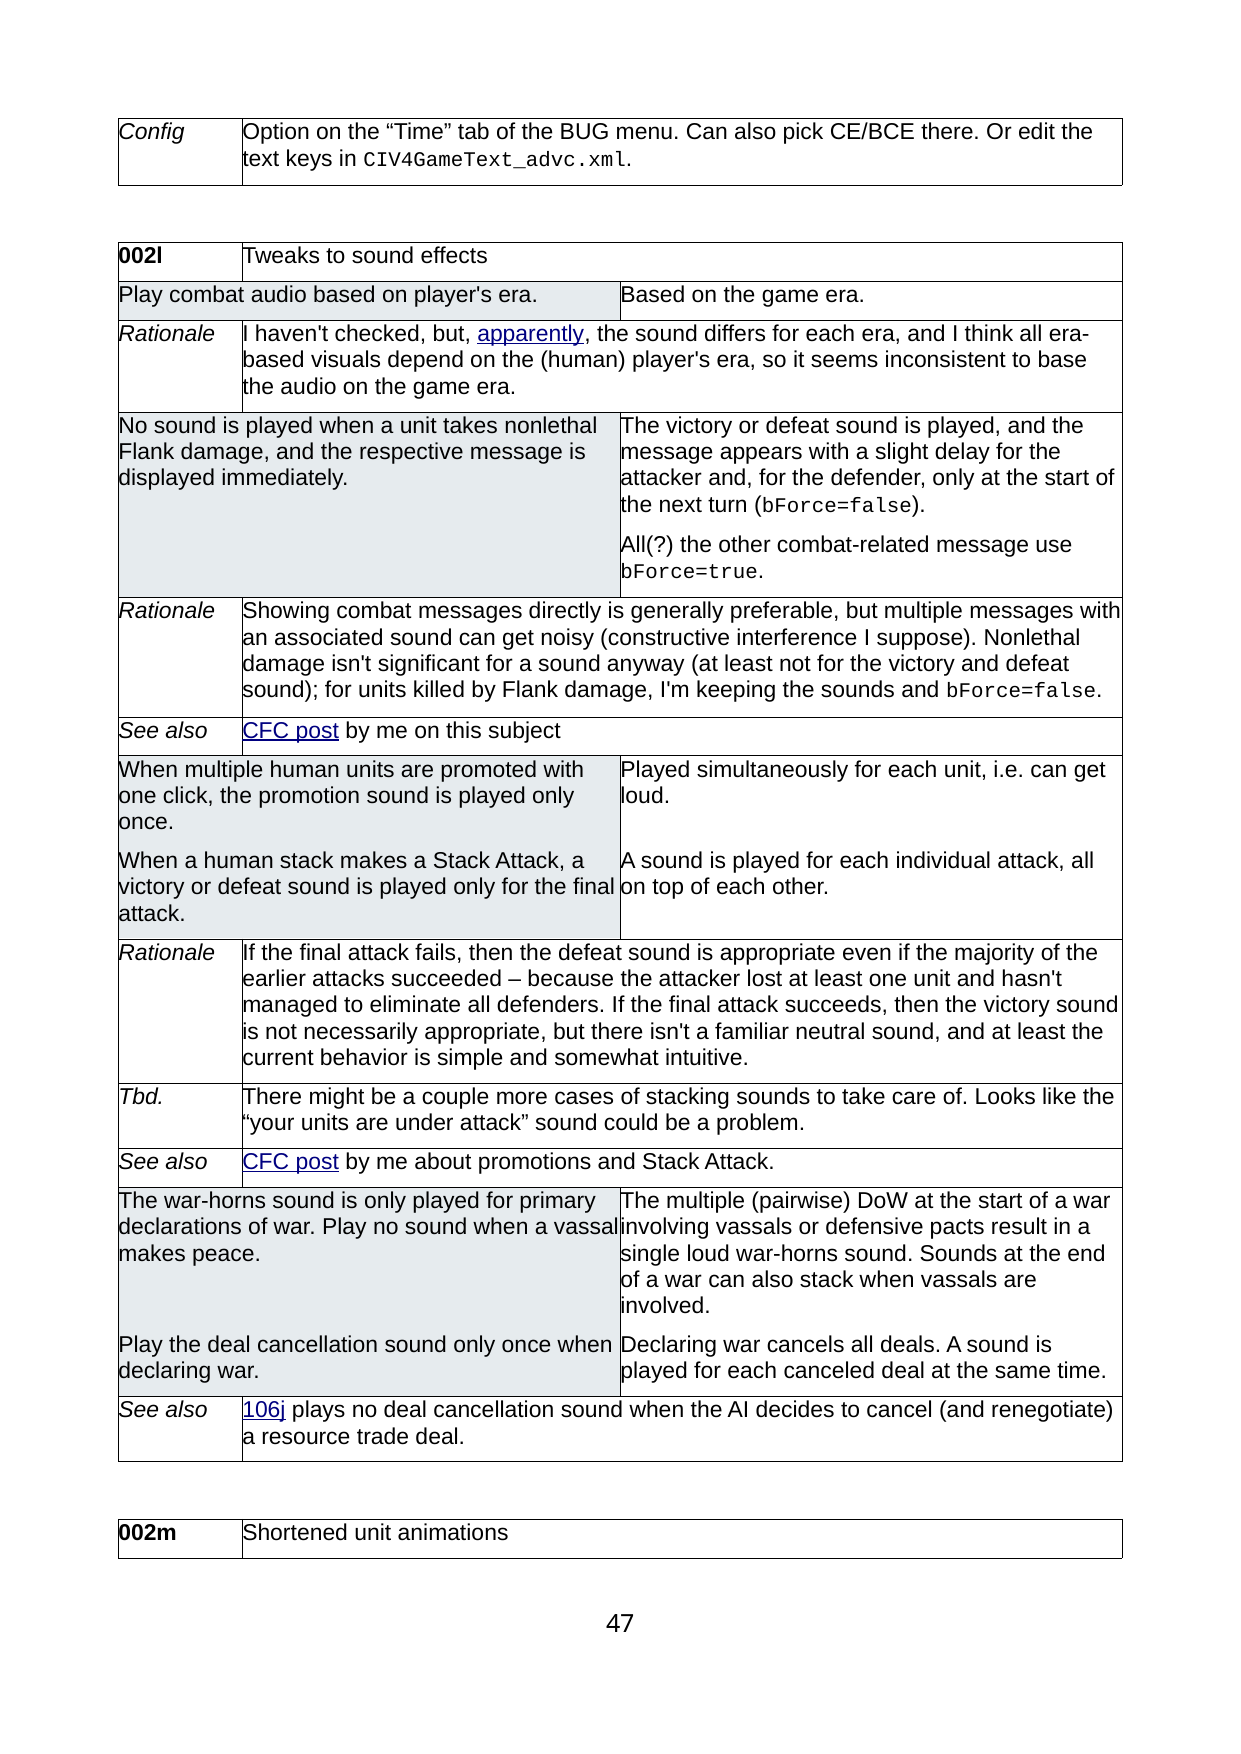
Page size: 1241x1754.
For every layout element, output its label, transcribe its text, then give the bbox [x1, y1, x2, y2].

table_cell See also [119, 1397, 242, 1461]
table_cell If the final attack fails, then the defeat sound is appropriate even if the majority of the earlier attacks succeeded – because the attacker lost at least one unit and hasn't managed to eliminate all defenders. If the final attack succeeds, then the victory sound is not necessarily appropriate, but there isn't a familiar neutral sound, and at least the current behavior is simple and somewhat intuitive. [243, 940, 1122, 1083]
table_cell I haven't checked, but, apparently, the sound differs for each era, and I think all era-based visuals depend on the (human) player's era, so it seems inconsistent to base the audio on the game era. [243, 321, 1122, 412]
table_header Tweaks to sound effects [243, 243, 1122, 281]
table_cell No sound is played when a unit takes nonlethal Flank damage, and the respective message is displayed immediately. [119, 413, 620, 597]
table_cell The victory or defeat sound is played, and the message appears with a slight delay for the attacker and, for the defender, only at the start of the next turn (bForce=false). All(?) the other combat-related message use bForce=true. [621, 413, 1122, 597]
table_cell CFC post by me on this subject [243, 718, 1122, 755]
table_cell Play combat audio based on player's era. [119, 282, 620, 320]
table_header Shortened unit animations [243, 1520, 1122, 1558]
table_cell Rationale [119, 940, 242, 1083]
table_cell The multiple (pairwise) DoW at the start of a war involving vassals or defensive pacts result in a single loud war-horns sound. Sounds at the end of a war can also stack when vassals are involved. Declaring war cancels all deals. A sound is played for each canceled deal at the same time. [621, 1188, 1122, 1396]
table_header 002m [119, 1520, 242, 1558]
table_cell The war-horns sound is only played for primary declarations of war. Play no sound when a vassal makes peace. Play the deal cancellation sound only once when declaring war. [119, 1188, 620, 1396]
table_cell Rationale [119, 321, 242, 412]
table_cell CFC post by me about promotions and Stack Attack. [243, 1149, 1122, 1187]
table_cell There might be a couple more cases of stacking sounds to take care of. Looks like the “your units are under attack” sound could be a problem. [243, 1084, 1122, 1148]
table_cell Played simultaneously for each unit, i.e. can get loud. A sound is played for each individual attack, all on top of each other. [621, 756, 1122, 938]
table_cell 106j plays no deal cancellation sound when the AI decides to cancel (and renegotiate) a resource trade deal. [243, 1397, 1122, 1461]
table_cell Tbd. [119, 1084, 242, 1148]
table_cell When multiple human units are promoted with one click, the promotion sound is played only once. When a human stack makes a Stack Attack, a victory or defeat sound is played only for the final attack. [119, 756, 620, 938]
table_cell See also [119, 718, 242, 755]
table_cell Based on the game era. [621, 282, 1122, 320]
table_cell Option on the “Time” tab of the BUG menu. Can also pick CE/BCE there. Or edit the text keys in CIV4GameText_advc.xml. [243, 119, 1122, 185]
table_cell Config [119, 119, 242, 185]
table_header 002l [119, 243, 242, 281]
table_cell Showing combat messages directly is generally preferable, but multiple messages with an associated sound can get noisy (constructive interference I suppose). Nonlethal damage isn't significant for a sound anyway (at least not for the victory and defeat sound); for units killed by Flank damage, I'm keeping the sounds and bForce=false. [243, 598, 1122, 717]
table_cell Rationale [119, 598, 242, 717]
table_cell See also [119, 1149, 242, 1187]
